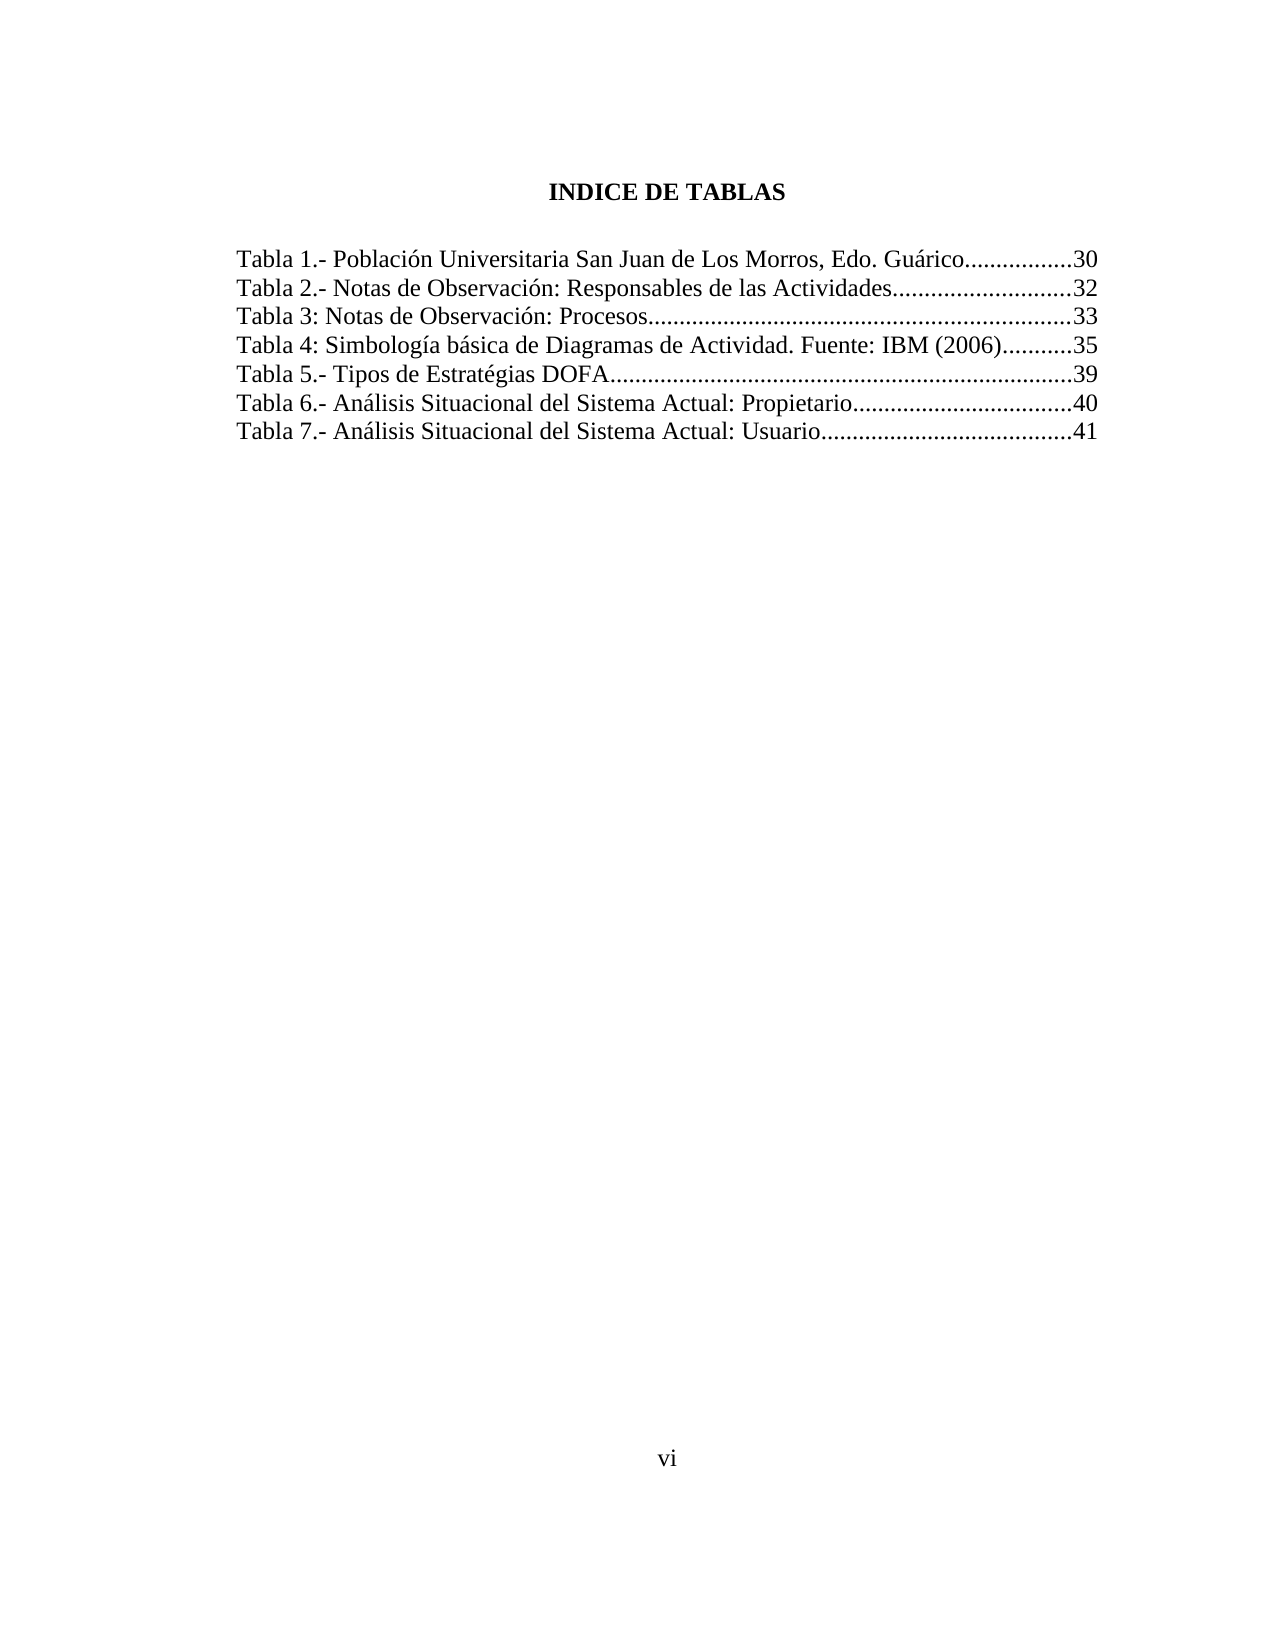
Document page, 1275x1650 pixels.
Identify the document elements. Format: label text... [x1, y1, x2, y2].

text Tabla 3: Notas de Observación: Procesos. 33 [236, 301, 1098, 330]
text Tabla 6.- Análisis Situacional del Sistema Actual: Propietario 40 [236, 388, 1098, 416]
text Tabla 2.- Notas de Observación: Responsables de las Actividades. 32 [236, 273, 1098, 301]
subtitle INDICE DE TABLAS [236, 177, 1098, 206]
text Tabla 5.- Tipos de Estratégias DOFA 39 [236, 359, 1098, 388]
text Tabla 4: Simbología básica de Diagramas de Actividad. Fuente: IBM (2006) 35 [236, 330, 1098, 359]
text Tabla 7.- Análisis Situacional del Sistema Actual: Usuario 41 [236, 416, 1098, 445]
text Tabla 1.- Población Universitaria San Juan de Los Morros, Edo. Guárico. 30 [236, 244, 1098, 273]
